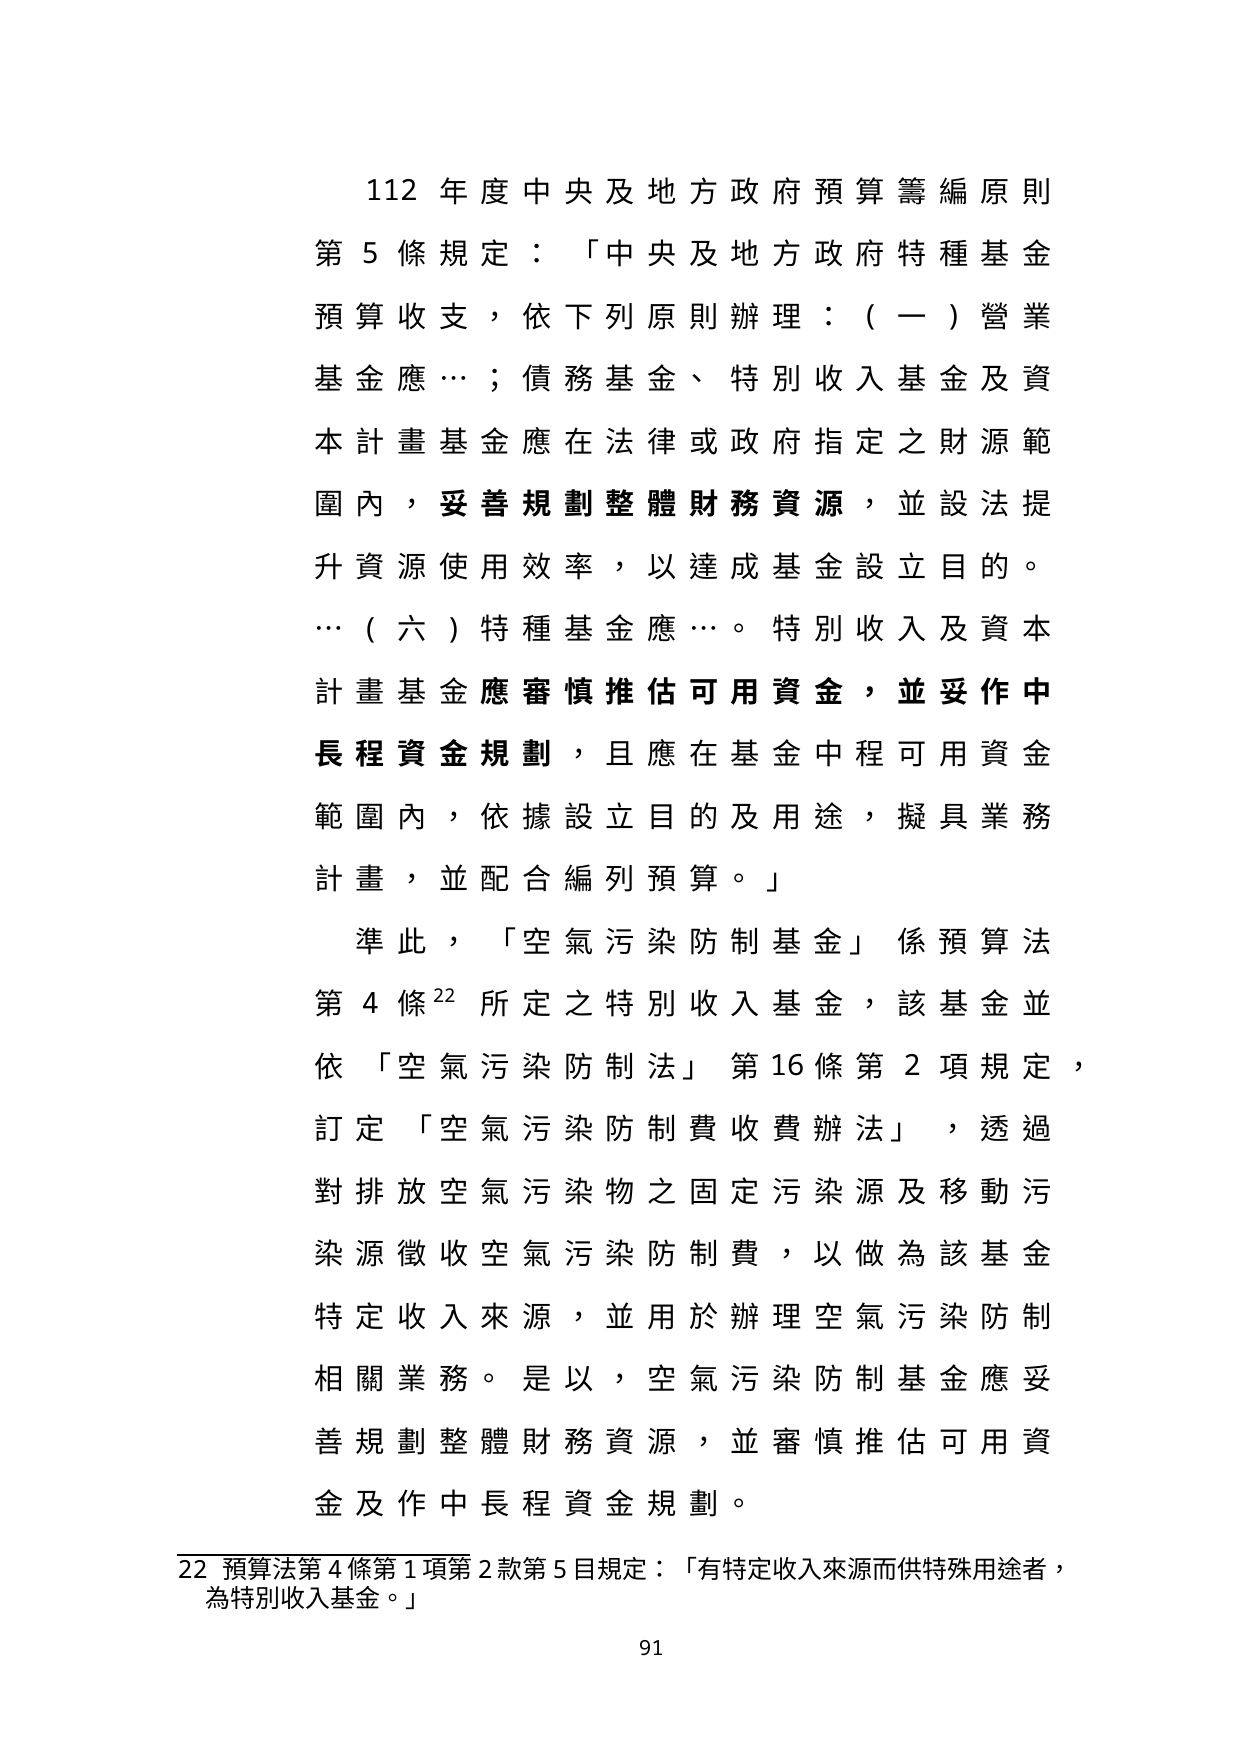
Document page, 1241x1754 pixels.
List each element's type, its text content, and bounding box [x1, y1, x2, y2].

text 112年度中央及地方政府預算籌編原則第5條規定：「中央及地方政府特種基金預算收支，依下列原則辦理：(一)營業基金應…；債務基金、特別收入基金及資本計畫基金應在法律或政府指定之財源範圍內，妥善規劃整體財務資源，並設法提升資源使用效率，以達成基金設立目的。…(六)特種基金應…。特別收入及資本計畫基金應審慎推估可用資金，並妥作中長程資金規劃，且應在基金中程可用資金範圍內，依據設立目的及用途，擬具業務計畫，並配合編列預算。」 [271, 148, 1058, 898]
text 準此，「空氣污染防制基金」係預算法第4條所定之特別收入基金，該基金並依「空氣污染防制法」第16條第2項規定，訂定「空氣污染防制費收費辦法」，透過對排放空氣污染物之固定污染源及移動污染源徵收空氣污染防制費，以做為該基金特定收入來源，並用於辦理空氣污染防制相關業務。是以，空氣污染防制基金應妥善規劃整體財務資源，並審慎推估可用資金及作中長程資金規劃。 [271, 898, 1058, 1523]
text 預算法第4條第1項第2款第5目規定：「有特定收入來源而供特殊用途者，為特別收入基金。」 [177, 1555, 1063, 1613]
